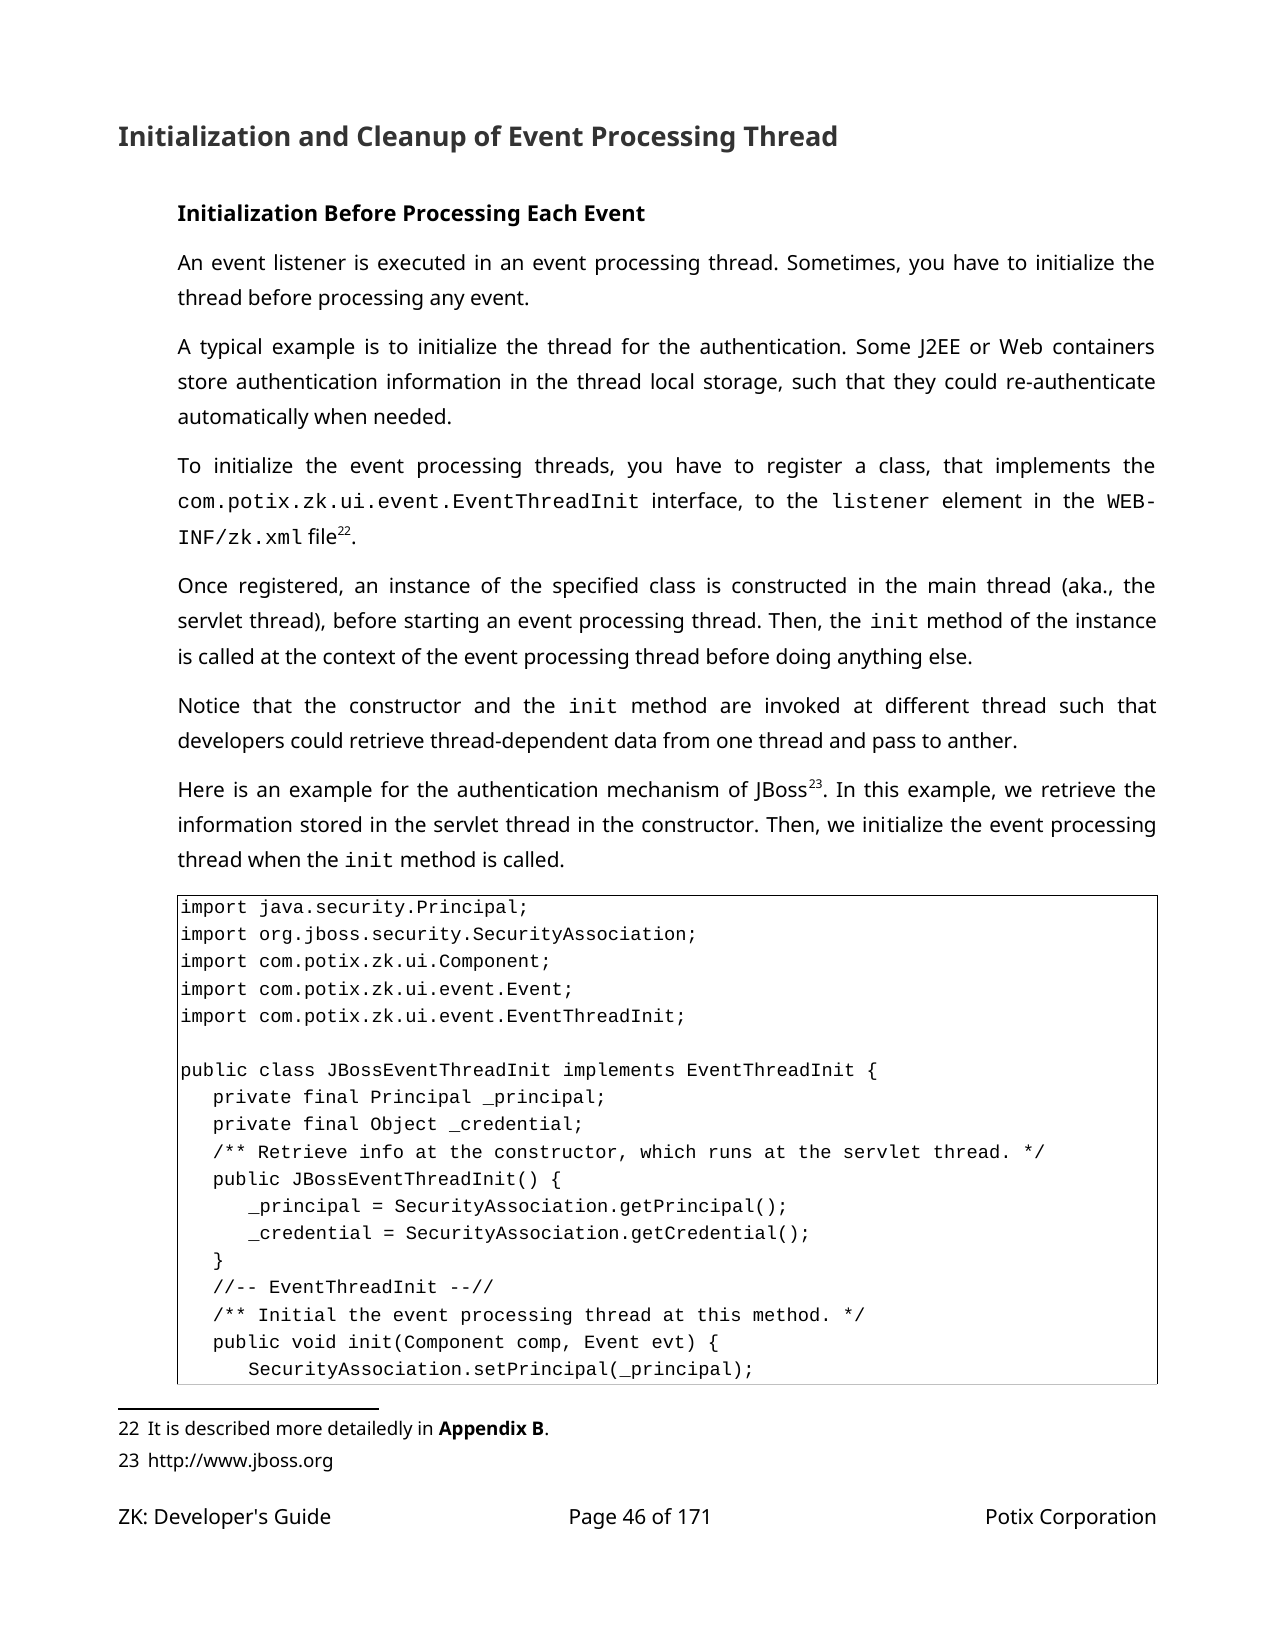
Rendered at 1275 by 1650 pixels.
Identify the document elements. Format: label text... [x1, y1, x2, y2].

text public void init(Component comp, Event evt) { [178, 1330, 1157, 1354]
subtitle Initialization Before Processing Each Event [177, 197, 1157, 227]
text To initialize the event processing threads, you have to register a class, that implements the com.potix.zk.ui.event.EventThreadInit interface, to the listener element in the WEB-INF/zk.xml file. [177, 451, 1157, 551]
text It is described more detailedly in Appendix B. [118, 1416, 1157, 1441]
text /** Initial the event processing thread at this method. */ [178, 1303, 1157, 1327]
text import org.jboss.security.SecurityAssociation; [178, 922, 1157, 946]
text public class JBossEventThreadInit implements EventThreadInit { [178, 1058, 1157, 1082]
text A typical example is to initialize the thread for the authentication. Some J2EE or Web containers store authentication information in the thread local storage, such that they could re-authenticate automatically when needed. [177, 332, 1157, 431]
text An event listener is executed in an event processing thread. Sometimes, you have to initialize the thread before processing any event. [177, 248, 1157, 311]
text import com.potix.zk.ui.event.EventThreadInit; [178, 1003, 1157, 1028]
text /** Retrieve info at the constructor, which runs at the servlet thread. */ [178, 1139, 1157, 1164]
text import java.security.Principal; [178, 896, 1157, 919]
text } [178, 1248, 1157, 1272]
text http://www.jboss.org [118, 1447, 1157, 1473]
text _credential = SecurityAssociation.getCredential(); [178, 1221, 1157, 1245]
text import com.potix.zk.ui.Component; [178, 949, 1157, 973]
text Notice that the constructor and the init method are invoked at different thread such that developers could retrieve thread-dependent data from one thread and pass to anther. [177, 691, 1157, 754]
text private final Principal _principal; [178, 1085, 1157, 1109]
text import com.potix.zk.ui.event.Event; [178, 976, 1157, 1001]
text SecurityAssociation.setPrincipal(_principal); [178, 1357, 1157, 1384]
text Once registered, an instance of the specified class is constructed in the main thread (aka., the servlet thread), before starting an event processing thread. Then, the init method of the instance is called at the context of the event processing thread before doing anything else. [177, 571, 1157, 670]
text public JBossEventThreadInit() { [178, 1167, 1157, 1191]
subtitle Initialization and Cleanup of Event Processing Thread [118, 118, 1157, 155]
text private final Object _credential; [178, 1112, 1157, 1137]
text //-- EventThreadInit --// [178, 1275, 1157, 1300]
text _principal = SecurityAssociation.getPrincipal(); [178, 1194, 1157, 1218]
text Here is an example for the authentication mechanism of JBoss. In this example, we retrieve the information stored in the servlet thread in the constructor. Then, we initialize the event processing thread when the init method is called. [177, 775, 1157, 874]
